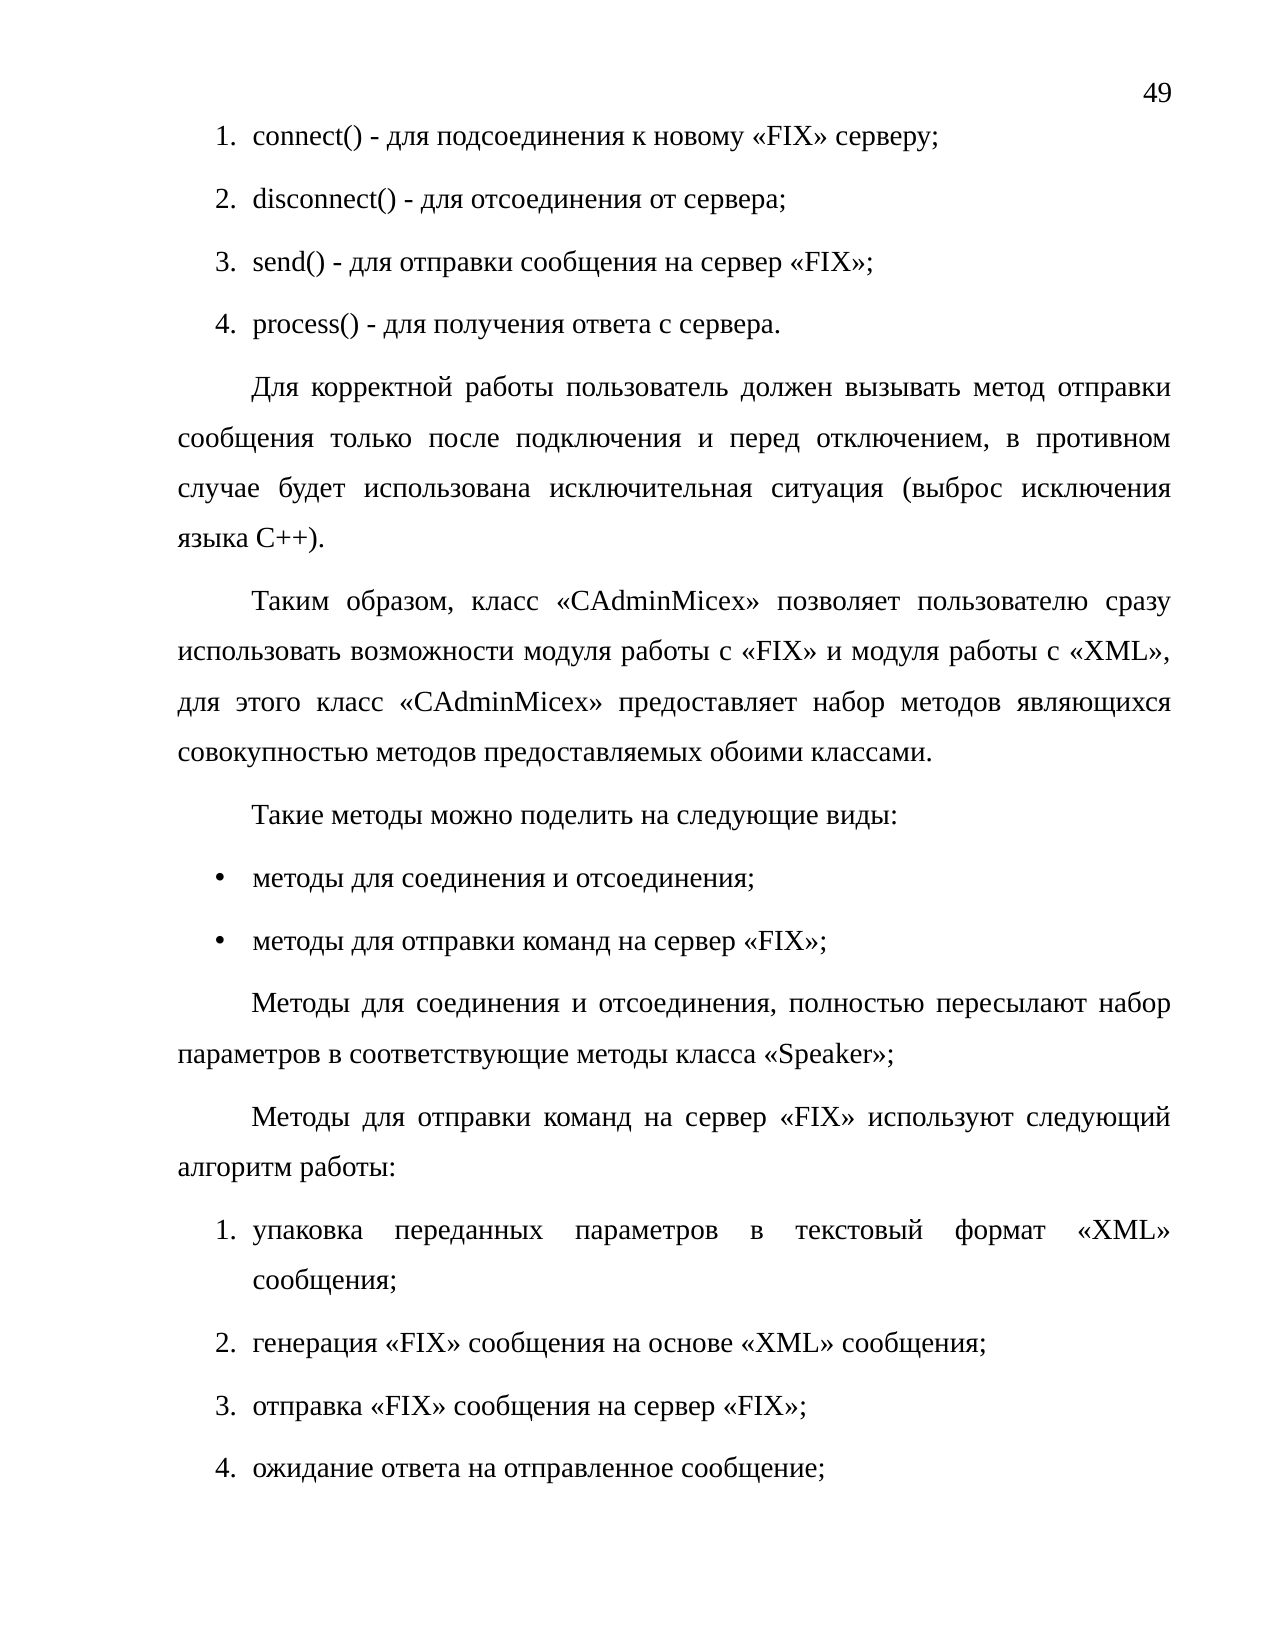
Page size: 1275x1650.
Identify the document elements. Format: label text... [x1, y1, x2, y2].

list отправка «FIX» сообщения на сервер «FIX»; [215, 1388, 1172, 1421]
list упаковка переданных параметров в текстовый формат «XML» сообщения; [215, 1212, 1172, 1296]
text Такие методы можно поделить на следующие виды: [177, 797, 1172, 830]
text Методы для соединения и отсоединения, полностью пересылают набор параметров в соответствующие методы класса «Speaker»; [177, 986, 1172, 1069]
text Таким образом, класс «CAdminMicex» позволяет пользователю сразу использовать возможности модуля работы с «FIX» и модуля работы с «XML», для этого класс «CAdminMicex» предоставляет набор методов являющихся совокупностью методов предоставляемых обоими классами. [177, 583, 1172, 768]
list методы для отправки команд на сервер «FIX»; [215, 923, 1172, 956]
list методы для соединения и отсоединения; [215, 860, 1172, 893]
list send() - для отправки сообщения на сервер «FIX»; [215, 244, 1172, 277]
list connect() - для подсоединения к новому «FIX» серверу; [215, 118, 1172, 152]
list ожидание ответа на отправленное сообщение; [215, 1451, 1172, 1484]
list process() - для получения ответа с сервера. [215, 307, 1172, 340]
text Для корректной работы пользователь должен вызывать метод отправки сообщения только после подключения и перед отключением, в противном случае будет использована исключительная ситуация (выброс исключения языка С++). [177, 369, 1172, 554]
list генерация «FIX» сообщения на основе «XML» сообщения; [215, 1325, 1172, 1358]
text Методы для отправки команд на сервер «FIX» используют следующий алгоритм работы: [177, 1099, 1172, 1182]
list disconnect() - для отсоединения от сервера; [215, 181, 1172, 214]
